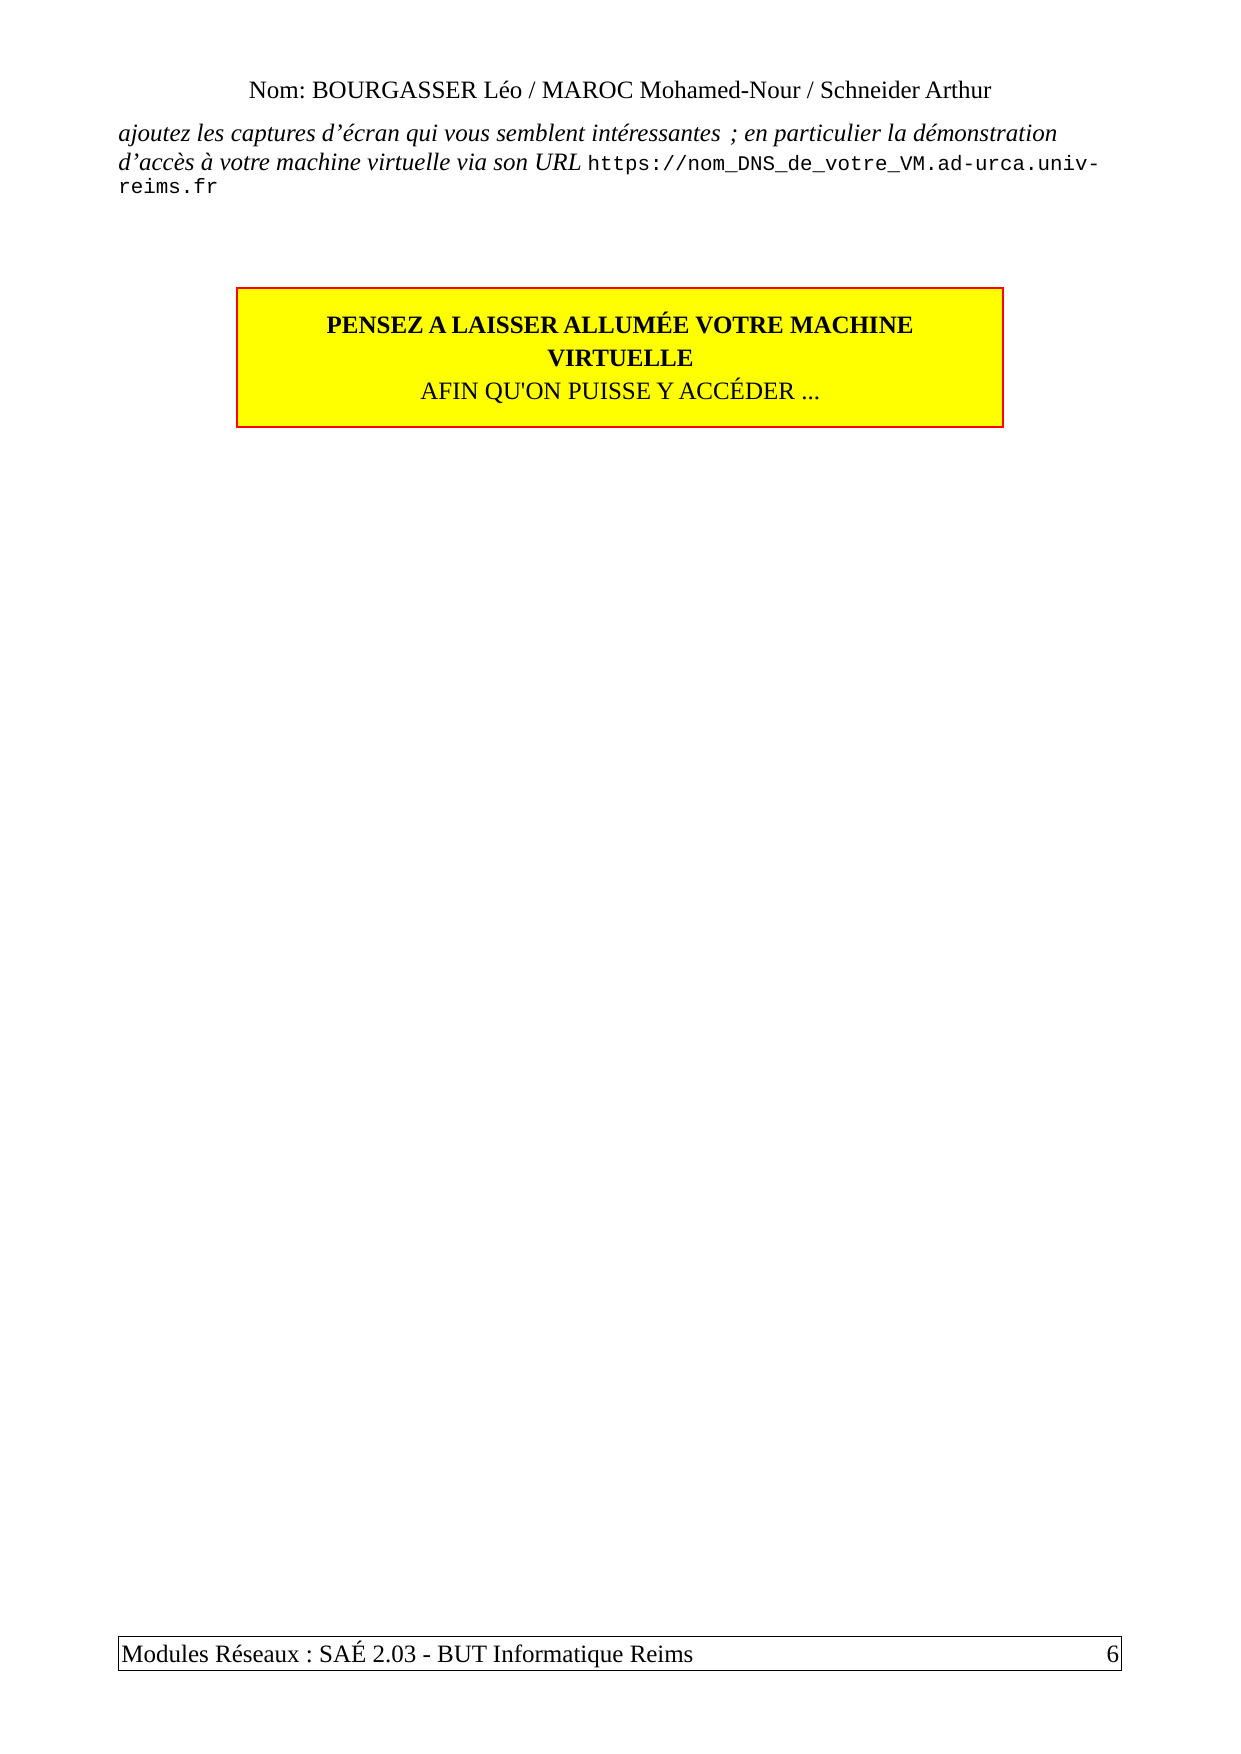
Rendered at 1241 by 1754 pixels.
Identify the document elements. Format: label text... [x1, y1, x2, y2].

text PENSEZ A LAISSER ALLUMÉE VOTRE MACHINE VIRTUELLE AFIN QU'ON PUISSE Y ACCÉDER ... [238, 289, 1002, 426]
text ajoutez les captures d’écran qui vous semblent intéressantes ; en particulier la démonstration d’accès à votre machine virtuelle via son URL https://nom_DNS_de_votre_VM.ad-urca.univ-reims.fr [118, 118, 1122, 200]
